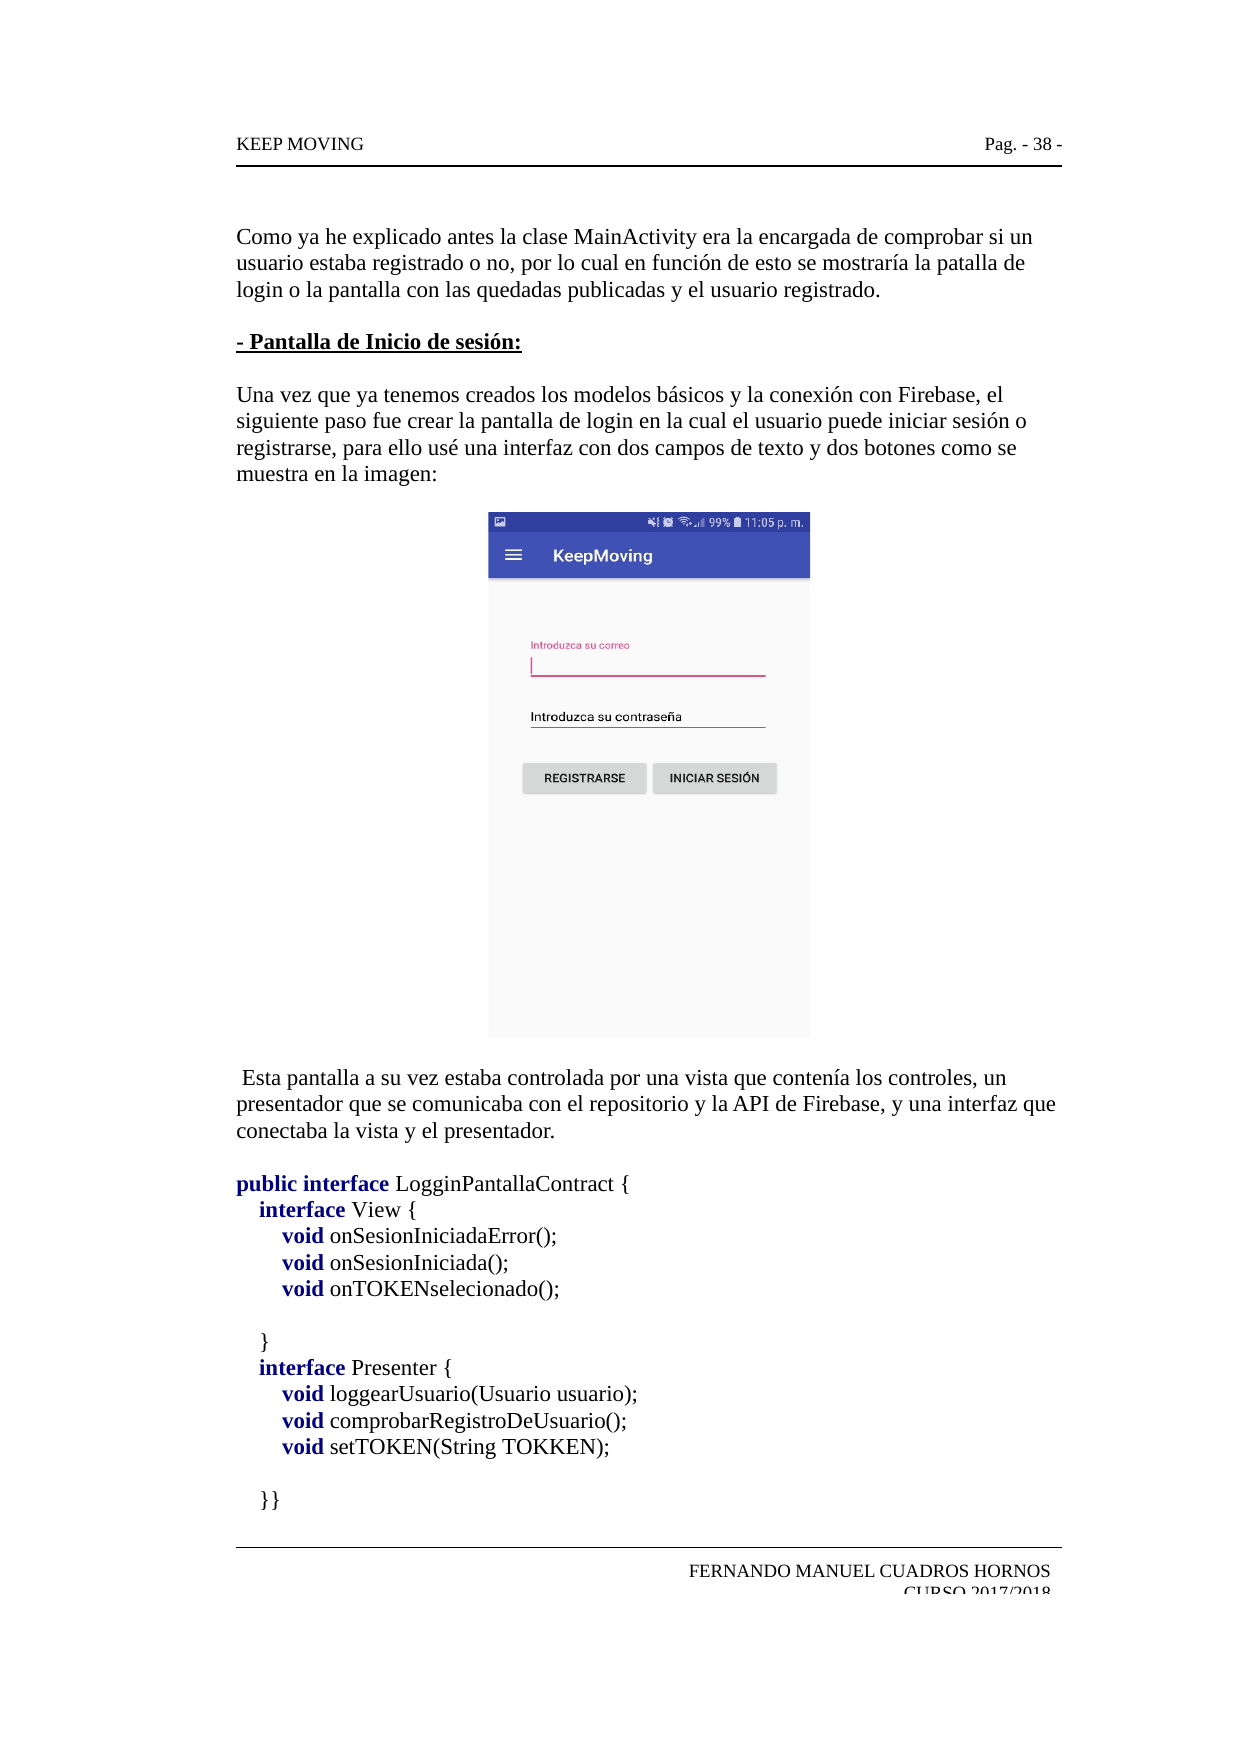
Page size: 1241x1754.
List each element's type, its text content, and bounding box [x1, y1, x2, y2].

text Una vez que ya tenemos creados los modelos básicos y la conexión con Firebase, el siguiente paso fue crear la pantalla de login en la cual el usuario puede iniciar sesión o registrarse, para ello usé una interfaz con dos campos de texto y dos botones como se muestra en la imagen: [236, 381, 1062, 486]
text Como ya he explicado antes la clase MainActivity era la encargada de comprobar si un usuario estaba registrado o no, por lo cual en función de esto se mostraría la patalla de login o la pantalla con las quedadas publicadas y el usuario registrado. [236, 223, 1062, 302]
picture [488, 512, 811, 1038]
text public interface LogginPantallaContract { interface View { void onSesionIniciadaError(); void onSesionIniciada(); void onTOKENselecionado(); } interface Presenter { void loggearUsuario(Usuario usuario); void comprobarRegistroDeUsuario(); void setTOKEN(String TOKKEN); }} [236, 1169, 1062, 1512]
text Esta pantalla a su vez estaba controlada por una vista que contenía los controles, un presentador que se comunicaba con el repositorio y la API de Firebase, y una interfaz que conectaba la vista y el presentador. [236, 1064, 1062, 1143]
text - Pantalla de Inicio de sesión: [236, 328, 1062, 355]
